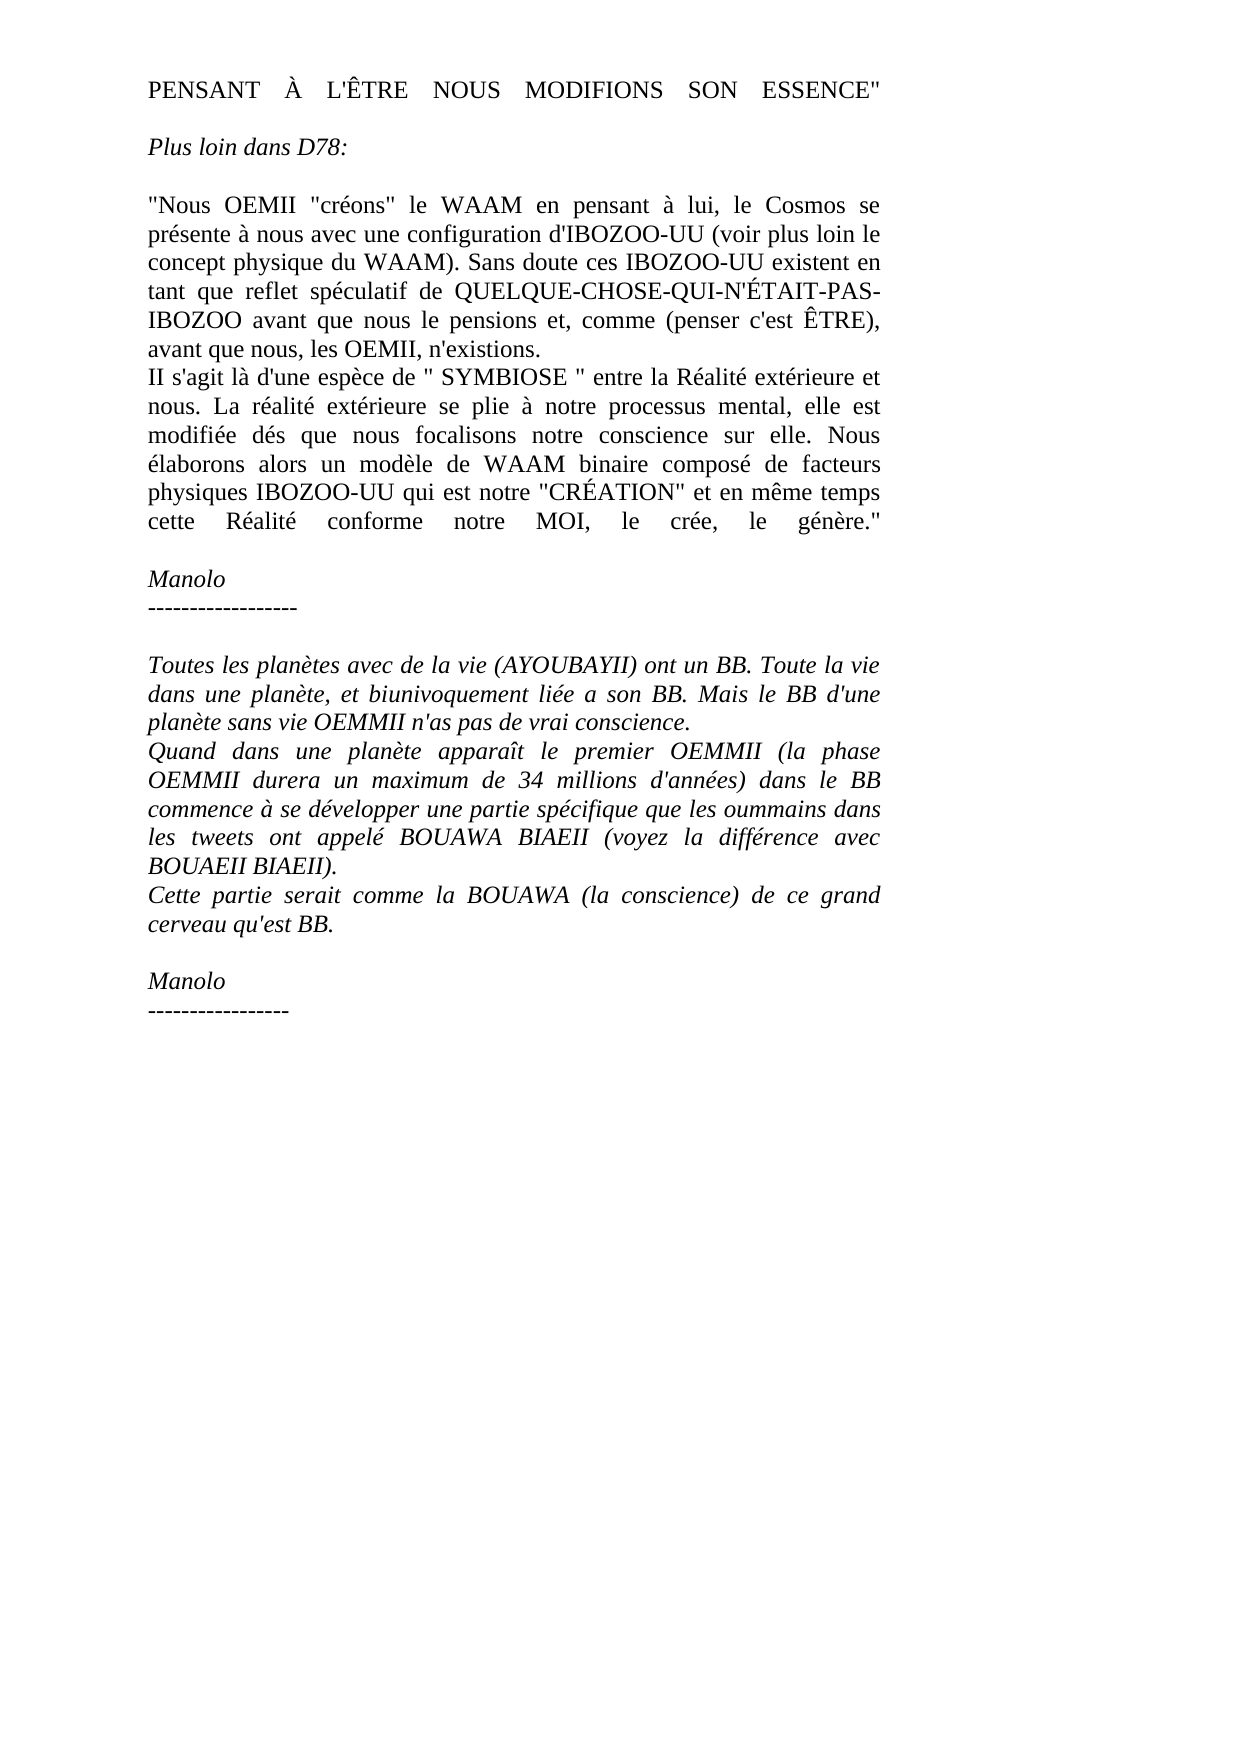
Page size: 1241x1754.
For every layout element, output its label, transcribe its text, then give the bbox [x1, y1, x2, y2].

text Cette partie serait comme la BOUAWA (la conscience) de ce grand cerveau qu'est BB. [148, 880, 881, 937]
text "Nous OEMII "créons" le WAAM en pensant à lui, le Cosmos se présente à nous avec une configuration d'IBOZOO-UU (voir plus loin le concept physique du WAAM). Sans doute ces IBOZOO-UU existent en tant que reflet spéculatif de QUELQUE-CHOSE-QUI-N'ÉTAIT-PAS-IBOZOO avant que nous le pensions et, comme (penser c'est ÊTRE), avant que nous, les OEMII, n'existions. [148, 161, 881, 362]
text Quand dans une planète apparaît le premier OEMMII (la phase OEMMII durera un maximum de 34 millions d'années) dans le BB commence à se développer une partie spécifique que les oummains dans les tweets ont appelé BOUAWA BIAEII (voyez la différence avec BOUAEII BIAEII). [148, 736, 881, 880]
text ------------------ [148, 592, 881, 621]
text Manolo [148, 564, 881, 592]
text Plus loin dans D78: [148, 132, 881, 161]
text Manolo [148, 966, 881, 995]
text PENSANT À L'ÊTRE NOUS MODIFIONS SON ESSENCE" [148, 75, 881, 132]
text ----------------- [148, 995, 881, 1024]
text II s'agit là d'une espèce de " SYMBIOSE " entre la Réalité extérieure et nous. La réalité extérieure se plie à notre processus mental, elle est modifiée dés que nous focalisons notre conscience sur elle. Nous élaborons alors un modèle de WAAM binaire composé de facteurs physiques IBOZOO-UU qui est notre "CRÉATION" et en même temps cette Réalité conforme notre MOI, le crée, le génère." [148, 362, 881, 564]
text Toutes les planètes avec de la vie (AYOUBAYII) ont un BB. Toute la vie dans une planète, et biunivoquement liée a son BB. Mais le BB d'une planète sans vie OEMMII n'as pas de vrai conscience. [148, 650, 881, 736]
